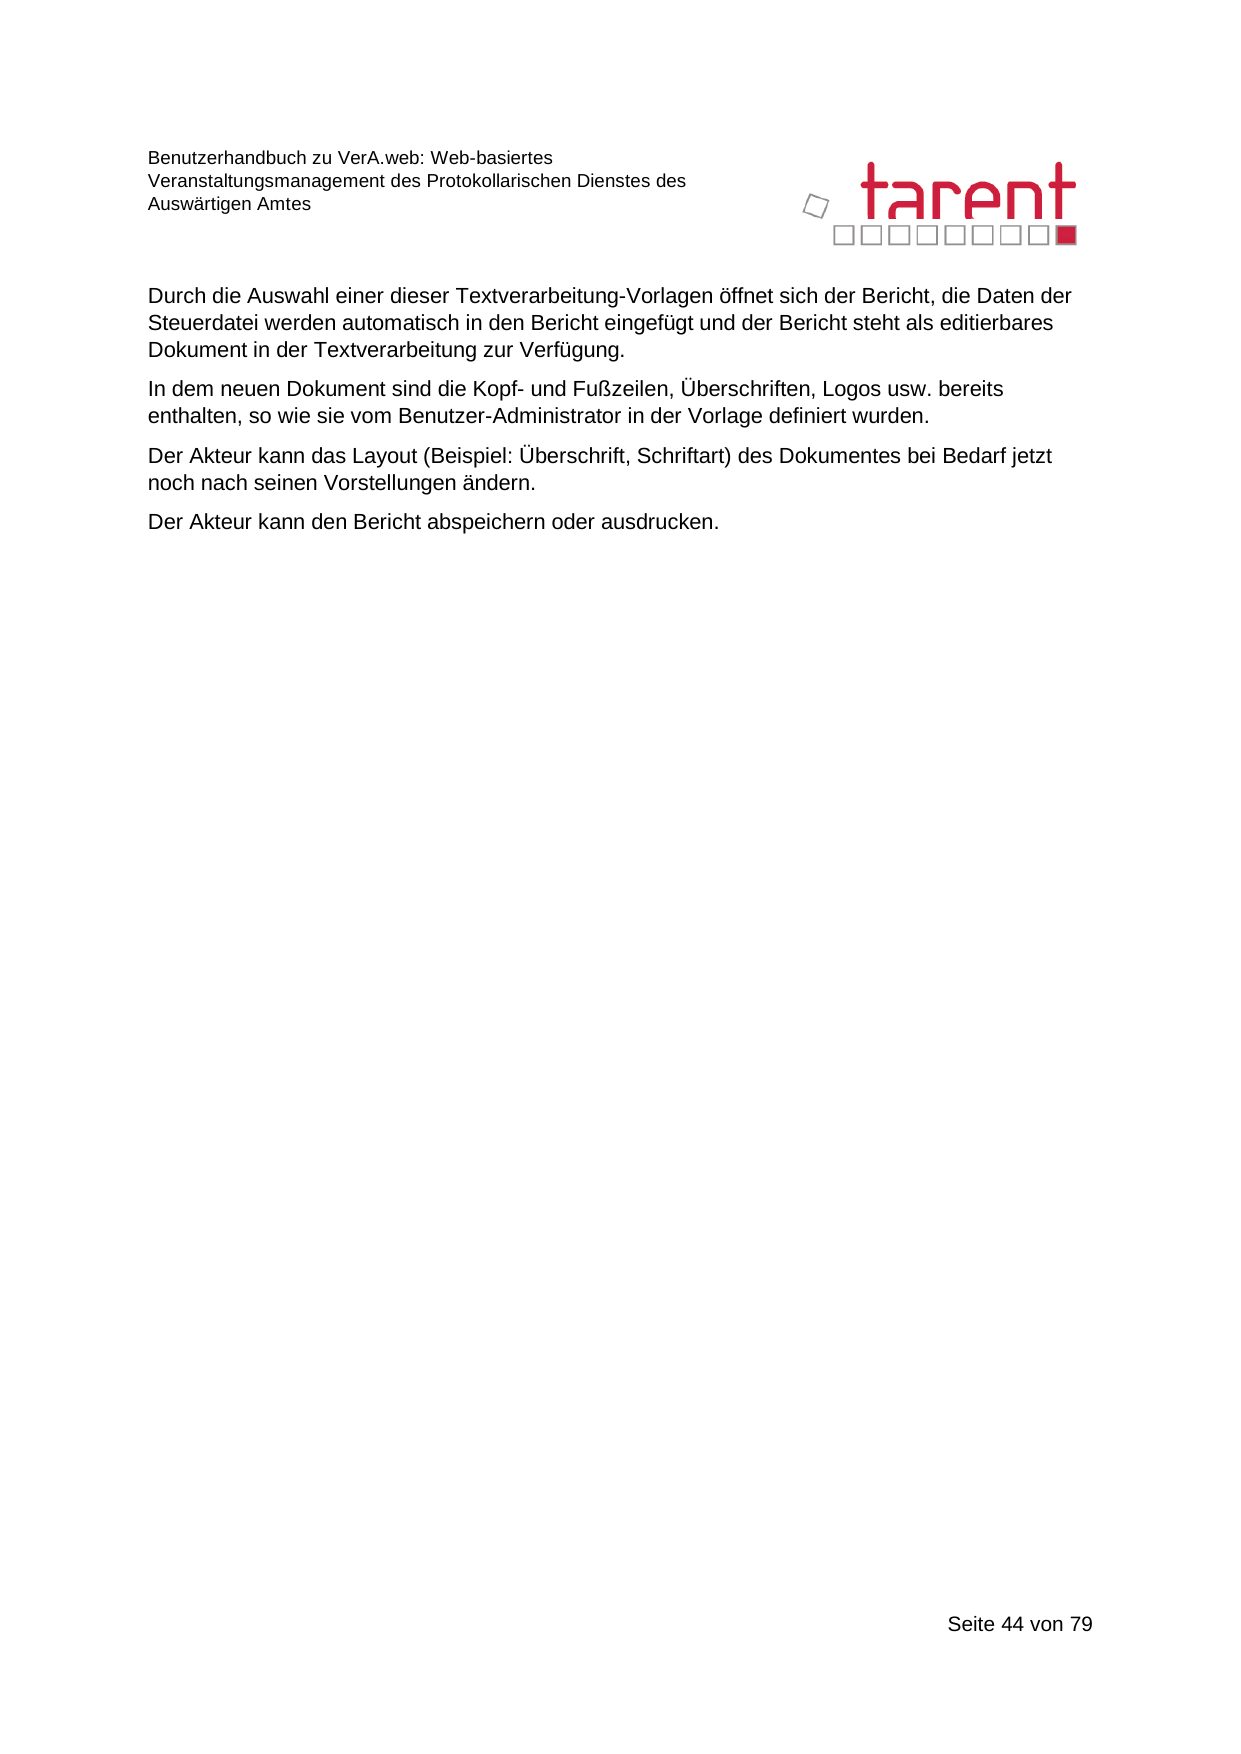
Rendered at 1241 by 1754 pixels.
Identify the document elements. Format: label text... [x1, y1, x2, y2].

text In dem neuen Dokument sind die Kopf- und Fußzeilen, Überschriften, Logos usw. bereits enthalten, so wie sie vom Benutzer-Administrator in der Vorlage definiert wurden. [148, 377, 1092, 428]
text Durch die Auswahl einer dieser Textverarbeitung-Vorlagen öffnet sich der Bericht, die Daten der Steuerdatei werden automatisch in den Bericht eingefügt und der Bericht steht als editierbares Dokument in der Textverarbeitung zur Verfügung. [148, 284, 1092, 362]
text Der Akteur kann das Layout (Beispiel: Überschrift, Schriftart) des Dokumentes bei Bedarf jetzt noch nach seinen Vorstellungen ändern. [148, 443, 1092, 494]
text Der Akteur kann den Bericht abspeichern oder ausdrucken. [148, 509, 1092, 534]
picture [790, 151, 1091, 255]
